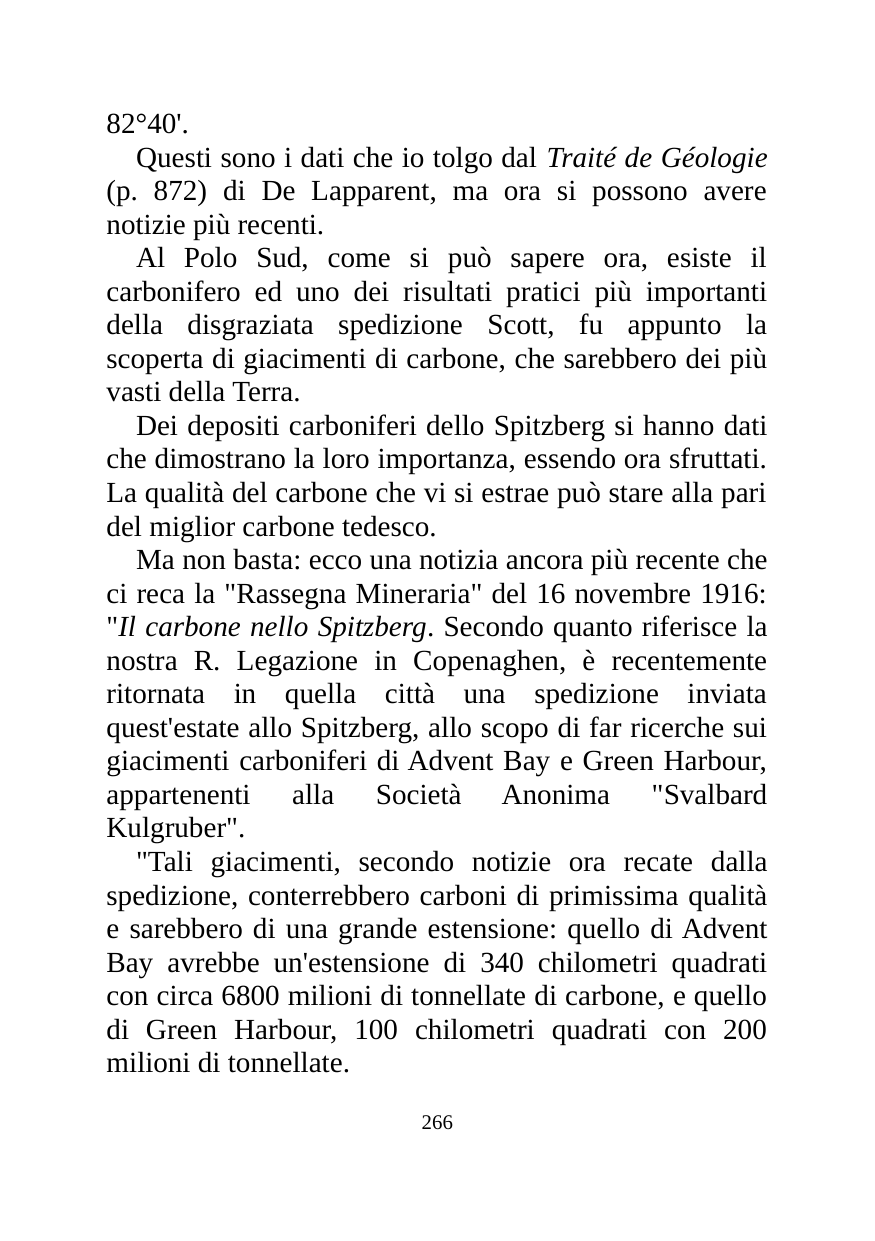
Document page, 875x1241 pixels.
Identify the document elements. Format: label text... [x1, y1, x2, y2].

text Questi sono i dati che io tolgo dal Traité de Géologie (p. 872) di De Lapparent, ma ora si possono avere notizie più recenti. [106, 140, 768, 240]
text "Tali giacimenti, secondo notizie ora recate dalla spedizione, conterrebbero carboni di primissima qualità e sarebbero di una grande estensione: quello di Advent Bay avrebbe un'estensione di 340 chilometri quadrati con circa 6800 milioni di tonnellate di carbone, e quello di Green Harbour, 100 chilometri quadrati con 200 milioni di tonnellate. [106, 844, 768, 1079]
text 82°40'. [106, 106, 768, 140]
text Al Polo Sud, come si può sapere ora, esiste il carbonifero ed uno dei risultati pratici più importanti della disgraziata spedizione Scott, fu appunto la scoperta di giacimenti di carbone, che sarebbero dei più vasti della Terra. [106, 240, 768, 408]
text Ma non basta: ecco una notizia ancora più recente che ci reca la "Rassegna Mineraria" del 16 novembre 1916: "Il carbone nello Spitzberg. Secondo quanto riferisce la nostra R. Legazione in Copenaghen, è recentemente ritornata in quella città una spedizione inviata quest'estate allo Spitzberg, allo scopo di far ricerche sui giacimenti carboniferi di Advent Bay e Green Harbour, appartenenti alla Società Anonima "Svalbard Kulgruber". [106, 542, 768, 844]
text Dei depositi carboniferi dello Spitzberg si hanno dati che dimostrano la loro importanza, essendo ora sfruttati. La qualità del carbone che vi si estrae può stare alla pari del miglior carbone tedesco. [106, 408, 768, 542]
